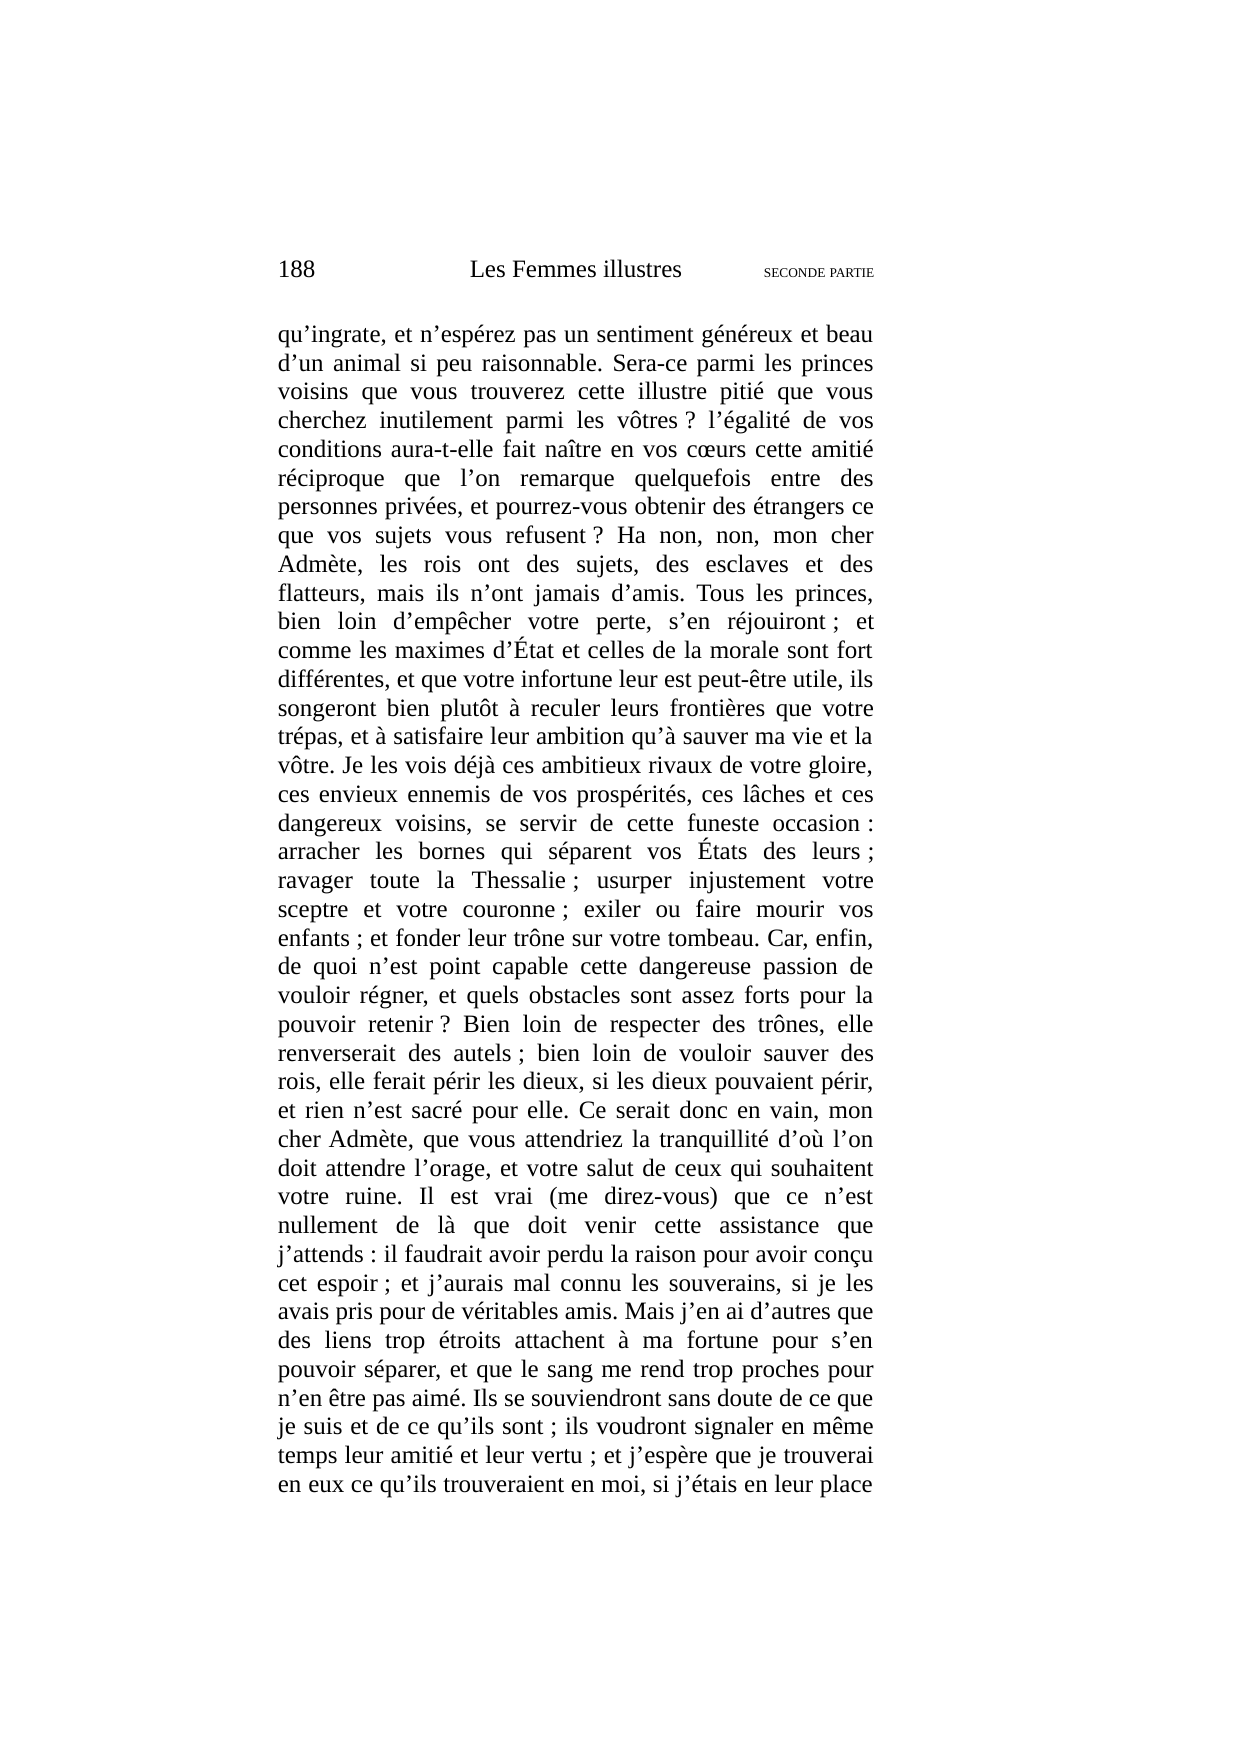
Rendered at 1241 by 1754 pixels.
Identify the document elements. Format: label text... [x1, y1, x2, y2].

text qu’ingrate, et n’espérez pas un sentiment généreux et beau d’un animal si peu raisonnable. Sera-ce parmi les princes voisins que vous trouverez cette illustre pitié que vous cherchez inutilement parmi les vôtres ? l’égalité de vos conditions aura-t-elle fait naître en vos cœurs cette amitié réciproque que l’on remarque quelquefois entre des personnes privées, et pourrez-vous obtenir des étrangers ce que vos sujets vous refusent ? Ha non, non, mon cher Admète, les rois ont des sujets, des esclaves et des flatteurs, mais ils n’ont jamais d’amis. Tous les princes, bien loin d’empêcher votre perte, s’en réjouiront ; et comme les maximes d’État et celles de la morale sont fort différentes, et que votre infortune leur est peut-être utile, ils songeront bien plutôt à reculer leurs frontières que votre trépas, et à satisfaire leur ambition qu’à sauver ma vie et la vôtre. Je les vois déjà ces ambitieux rivaux de votre gloire, ces envieux ennemis de vos prospérités, ces lâches et ces dangereux voisins, se servir de cette funeste occasion : arracher les bornes qui séparent vos États des leurs ; ravager toute la Thessalie ; usurper injustement votre sceptre et votre couronne ; exiler ou faire mourir vos enfants ; et fonder leur trône sur votre tombeau. Car, enfin, de quoi n’est point capable cette dangereuse passion de vouloir régner, et quels obstacles sont assez forts pour la pouvoir retenir ? Bien loin de respecter des trônes, elle renverserait des autels ; bien loin de vouloir sauver des rois, elle ferait périr les dieux, si les dieux pouvaient périr, et rien n’est sacré pour elle. Ce serait donc en vain, mon cher Admète, que vous attendriez la tranquillité d’où l’on doit attendre l’orage, et votre salut de ceux qui souhaitent votre ruine. Il est vrai (me direz-vous) que ce n’est nullement de là que doit venir cette assistance que j’attends : il faudrait avoir perdu la raison pour avoir conçu cet espoir ; et j’aurais mal connu les souverains, si je les avais pris pour de véritables amis. Mais j’en ai d’autres que des liens trop étroits attachent à ma fortune pour s’en pouvoir séparer, et que le sang me rend trop proches pour n’en être pas aimé. Ils se souviendront sans doute de ce que je suis et de ce qu’ils sont ; ils voudront signaler en même temps leur amitié et leur vertu ; et j’espère que je trouverai en eux ce qu’ils trouveraient en moi, si j’étais en leur place [278, 319, 874, 1498]
